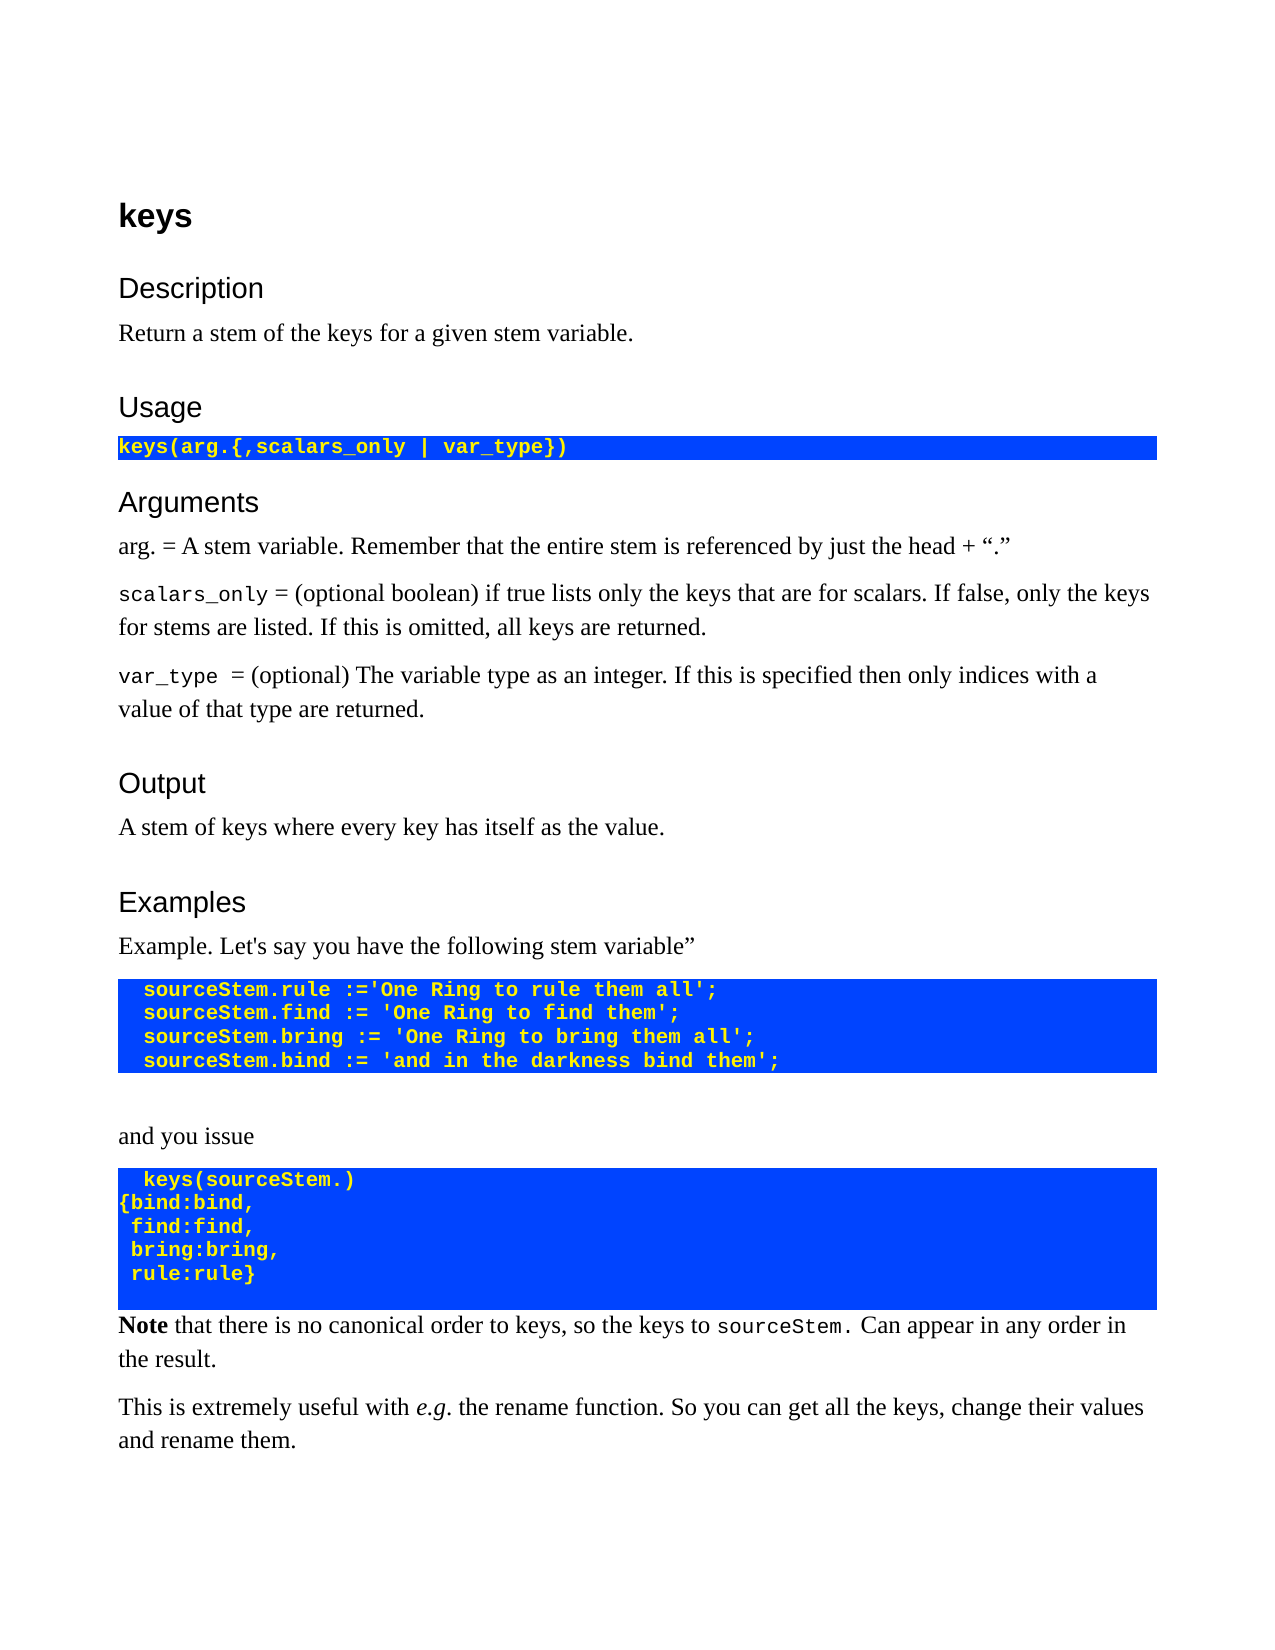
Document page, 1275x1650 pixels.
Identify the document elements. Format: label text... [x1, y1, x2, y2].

subtitle Usage [118, 390, 1157, 424]
subtitle Arguments [118, 485, 1157, 518]
text scalars_only = (optional boolean) if true lists only the keys that are for scalars. If false, only the keys for stems are listed. If this is omitted, all keys are returned. [118, 578, 1157, 641]
text bring:bring, [118, 1239, 1157, 1263]
text sourceStem.rule :='One Ring to rule them all'; [118, 979, 1157, 1002]
subtitle Description [118, 272, 1157, 305]
text keys(sourceStem.) [118, 1168, 1157, 1192]
text This is extremely useful with e.g. the rename function. So you can get all the keys, change their values and rename them. [118, 1392, 1157, 1454]
subtitle Output [118, 766, 1157, 800]
text and you issue [118, 1121, 1157, 1150]
text Return a stem of the keys for a given stem variable. [118, 318, 1157, 346]
text rule:rule} [118, 1263, 1157, 1310]
subtitle keys [118, 118, 1157, 234]
text sourceStem.bind := 'and in the darkness bind them'; [118, 1050, 1157, 1073]
text A stem of keys where every key has itself as the value. [118, 812, 1157, 841]
text Note that there is no canonical order to keys, so the keys to sourceStem. Can appear in any order in the result. [118, 1310, 1157, 1373]
text var_type = (optional) The variable type as an integer. If this is specified then only indices with a value of that type are returned. [118, 660, 1157, 723]
text Example. Let's say you have the following stem variable” [118, 931, 1157, 960]
subtitle Examples [118, 885, 1157, 919]
text {bind:bind, [118, 1192, 1157, 1216]
text find:find, [118, 1216, 1157, 1239]
text keys(arg.{,scalars_only | var_type}) [118, 436, 1157, 460]
text sourceStem.find := 'One Ring to find them'; [118, 1002, 1157, 1026]
text sourceStem.bring := 'One Ring to bring them all'; [118, 1026, 1157, 1050]
text arg. = A stem variable. Remember that the entire stem is referenced by just the head + “.” [118, 531, 1157, 560]
